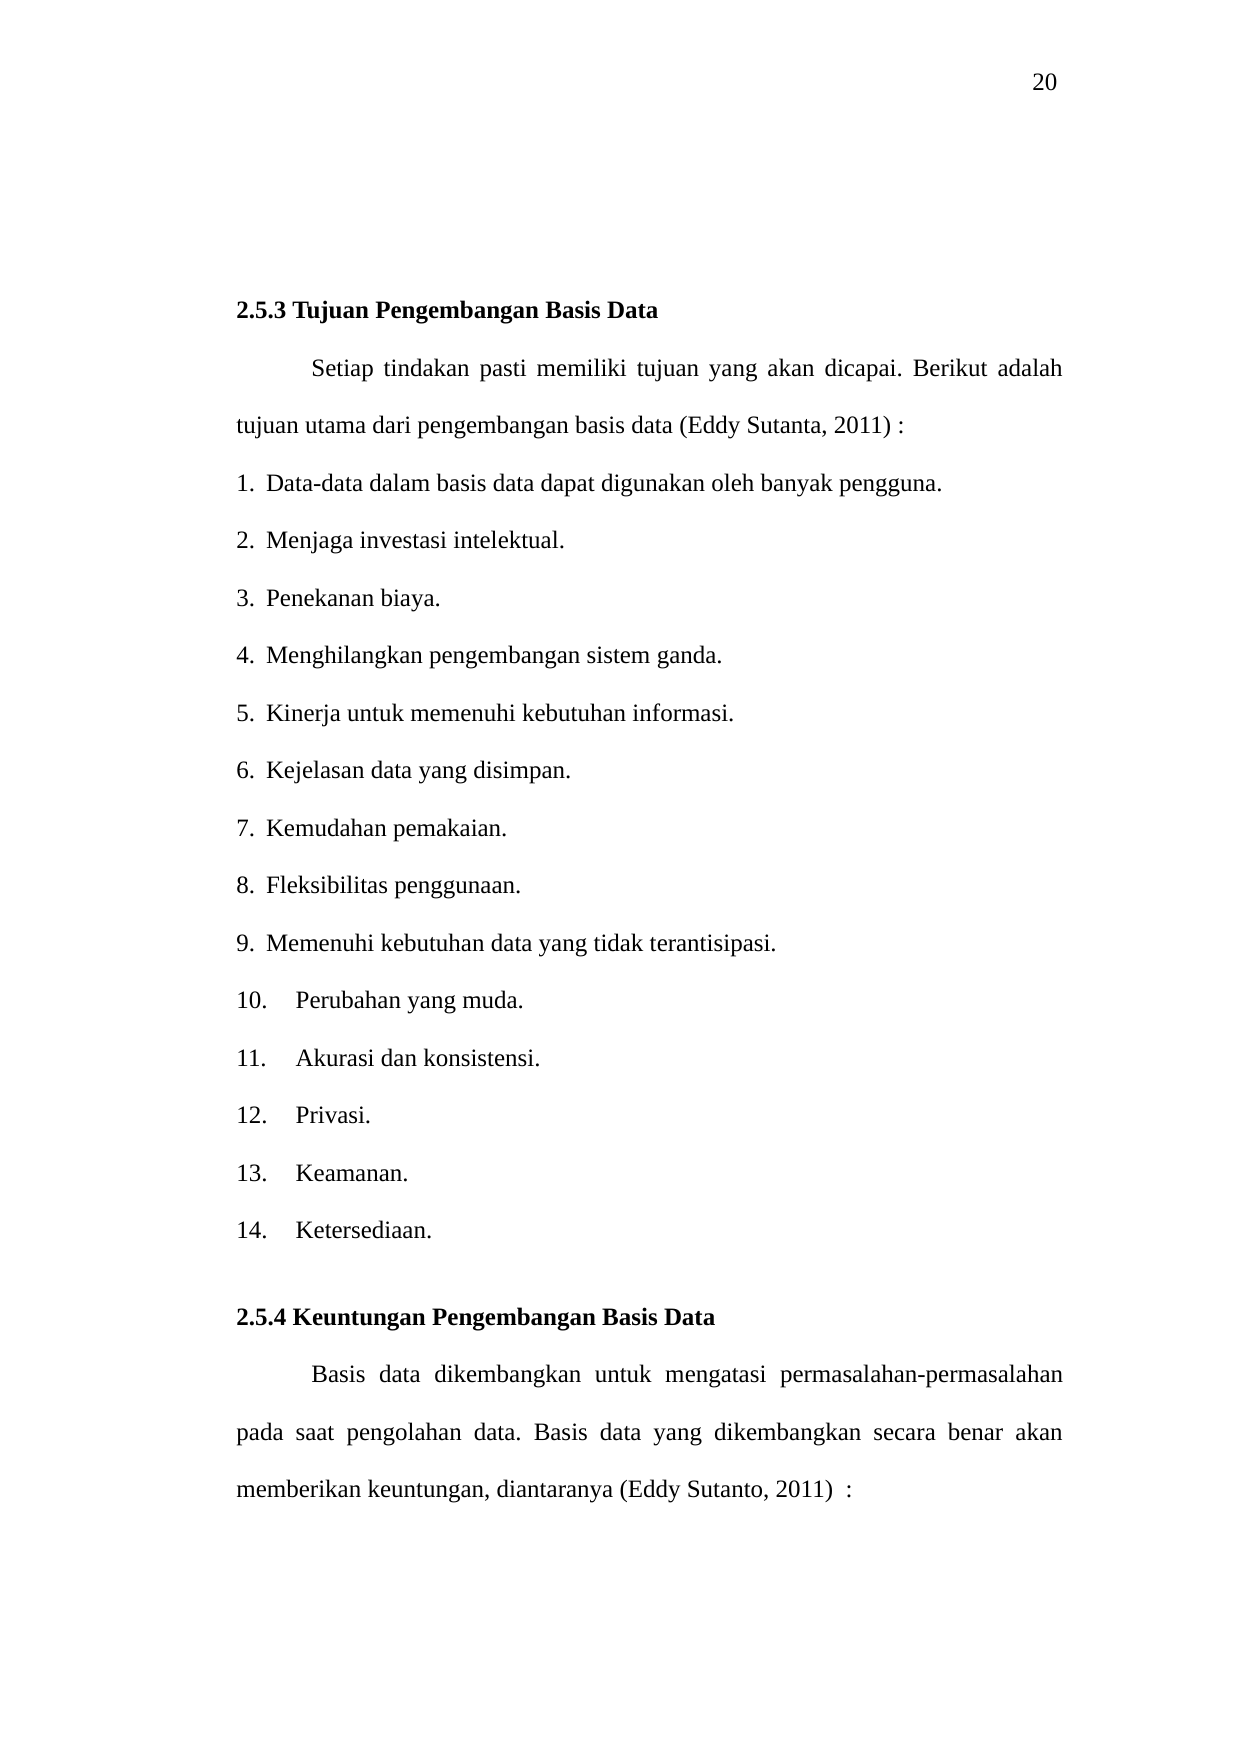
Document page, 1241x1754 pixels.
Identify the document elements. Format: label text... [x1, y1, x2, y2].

list Fleksibilitas penggunaan. [236, 870, 1063, 899]
text Basis data dikembangkan untuk mengatasi permasalahan-permasalahan pada saat pengolahan data. Basis data yang dikembangkan secara benar akan memberikan keuntungan, diantaranya (Eddy Sutanto, 2011) : [236, 1359, 1063, 1503]
list Ketersediaan. [236, 1215, 1063, 1244]
list Kejelasan data yang disimpan. [236, 755, 1063, 784]
list Keamanan. [236, 1158, 1063, 1187]
list Akurasi dan konsistensi. [236, 1043, 1063, 1072]
list Perubahan yang muda. [236, 985, 1063, 1014]
subtitle 2.5.4 Keuntungan Pengembangan Basis Data [236, 1302, 1063, 1330]
list Data-data dalam basis data dapat digunakan oleh banyak pengguna. [236, 468, 1063, 497]
list Privasi. [236, 1100, 1063, 1129]
list Penekanan biaya. [236, 583, 1063, 612]
list Menghilangkan pengembangan sistem ganda. [236, 640, 1063, 669]
list Memenuhi kebutuhan data yang tidak terantisipasi. [236, 928, 1063, 957]
list Kinerja untuk memenuhi kebutuhan informasi. [236, 698, 1063, 727]
list Kemudahan pemakaian. [236, 813, 1063, 842]
text Setiap tindakan pasti memiliki tujuan yang akan dicapai. Berikut adalah tujuan utama dari pengembangan basis data (Eddy Sutanta, 2011) : [236, 353, 1063, 439]
list Menjaga investasi intelektual. [236, 525, 1063, 554]
subtitle 2.5.3 Tujuan Pengembangan Basis Data [236, 295, 1063, 324]
